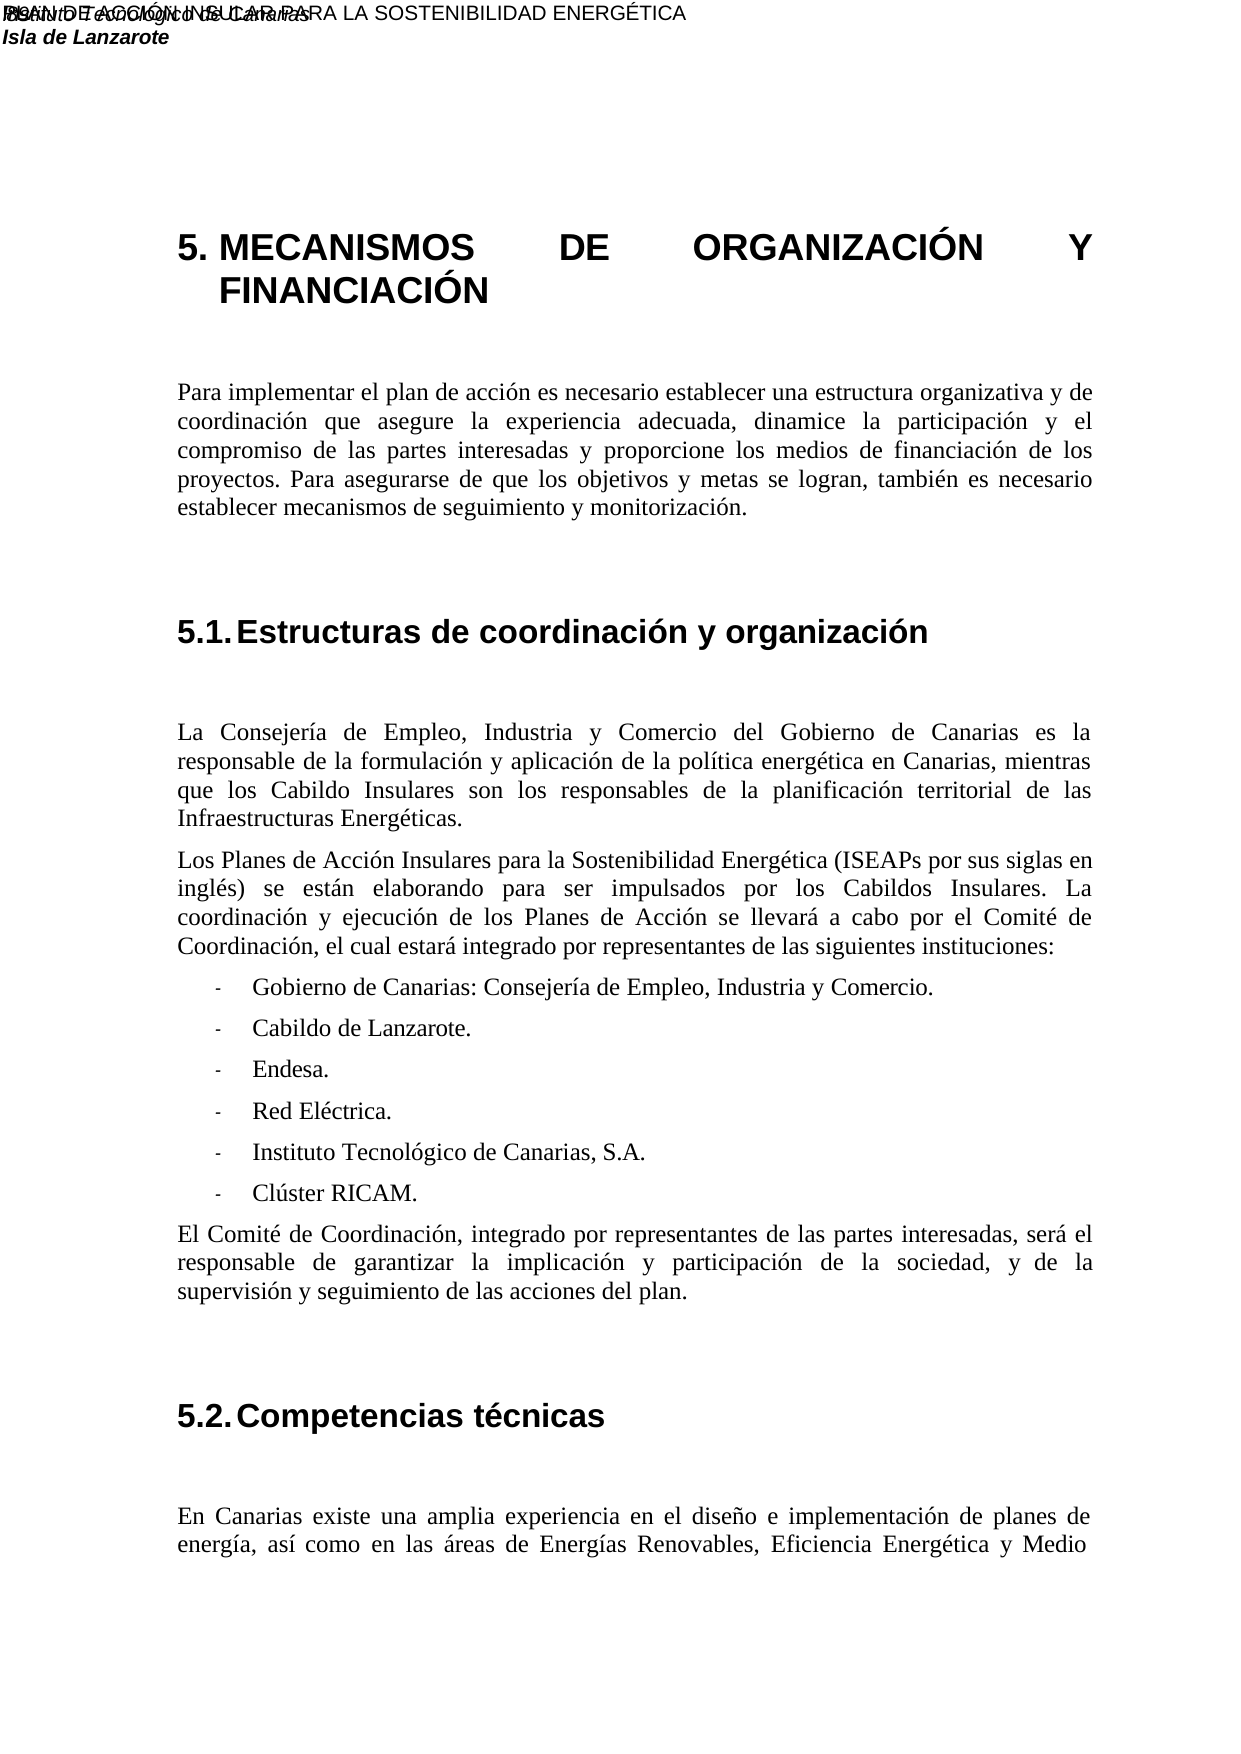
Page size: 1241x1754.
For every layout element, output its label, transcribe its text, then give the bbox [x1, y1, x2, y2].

list Endesa. [214, 1054, 1192, 1083]
subtitle Competencias técnicas [177, 1396, 1192, 1434]
text Los Planes de Acción Insulares para la Sostenibilidad Energética (ISEAPs por sus siglas en inglés) se están elaborando para ser impulsados por los Cabildos Insulares. La coordinación y ejecución de los Planes de Acción se llevará a cabo por el Comité de Coordinación, el cual estará integrado por representantes de las siguientes instituciones: [177, 845, 1093, 960]
list Cabildo de Lanzarote. [214, 1013, 1192, 1042]
text La Consejería de Empleo, Industria y Comercio del Gobierno de Canarias es la responsable de la formulación y aplicación de la política energética en Canarias, mientras que los Cabildo Insulares son los responsables de la planificación territorial de las Infraestructuras Energéticas. [177, 717, 1092, 832]
text En Canarias existe una amplia experiencia en el diseño e implementación de planes de energía, así como en las áreas de Energías Renovables, Eficiencia Energética y Medio [177, 1502, 1091, 1558]
subtitle Estructuras de coordinación y organización [177, 612, 1192, 651]
list Instituto Tecnológico de Canarias, S.A. [214, 1137, 1192, 1165]
list Red Eléctrica. [214, 1096, 1192, 1124]
subtitle MECANISMOS DE ORGANIZACIÓN Y FINANCIACIÓN [177, 225, 1094, 312]
list Clúster RICAM. [214, 1178, 1192, 1207]
list Gobierno de Canarias: Consejería de Empleo, Industria y Comercio. [214, 972, 1192, 1001]
text El Comité de Coordinación, integrado por representantes de las partes interesadas, será el responsable de garantizar la implicación y participación de la sociedad, y de la supervisión y seguimiento de las acciones del plan. [177, 1219, 1094, 1305]
text Para implementar el plan de acción es necesario establecer una estructura organizativa y de coordinación que asegure la experiencia adecuada, dinamice la participación y el compromiso de las partes interesadas y proporcione los medios de financiación de los proyectos. Para asegurarse de que los objetivos y metas se logran, también es necesario establecer mecanismos de seguimiento y monitorización. [177, 377, 1093, 521]
